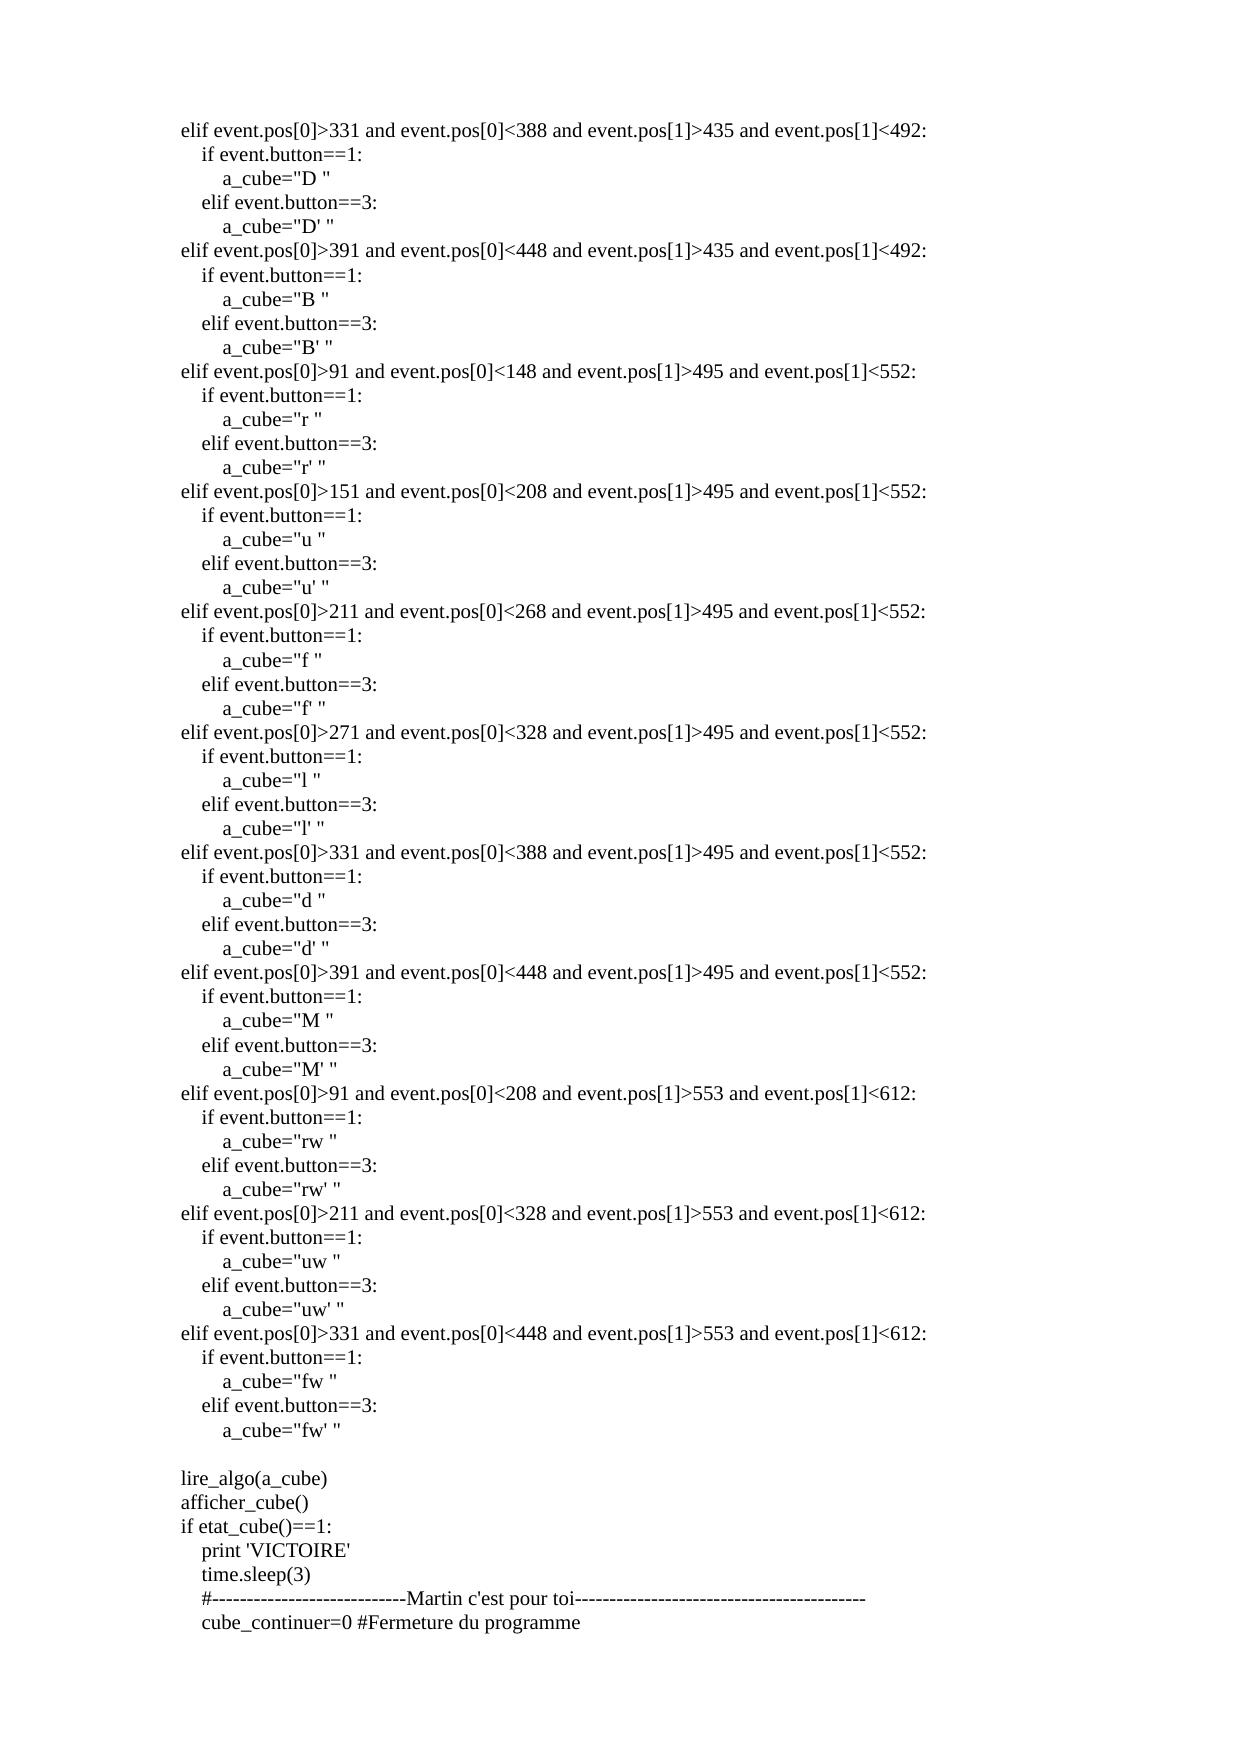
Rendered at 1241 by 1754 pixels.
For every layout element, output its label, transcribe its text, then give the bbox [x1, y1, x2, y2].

text elif event.button==3: [118, 912, 1122, 936]
text a_cube="f " [118, 647, 1122, 672]
text if etat_cube()==1: [118, 1514, 1122, 1538]
text a_cube="D " [118, 166, 1122, 190]
text a_cube="D' " [118, 214, 1122, 238]
text cube_continuer=0 #Fermeture du programme [118, 1610, 1122, 1634]
text elif event.pos[0]>211 and event.pos[0]<328 and event.pos[1]>553 and event.pos[1]<612: [118, 1201, 1122, 1225]
text elif event.button==3: [118, 1153, 1122, 1177]
text if event.button==1: [118, 864, 1122, 888]
text elif event.button==3: [118, 1032, 1122, 1057]
text a_cube="d' " [118, 936, 1122, 960]
text elif event.pos[0]>391 and event.pos[0]<448 and event.pos[1]>495 and event.pos[1]<552: [118, 960, 1122, 984]
text if event.button==1: [118, 1105, 1122, 1129]
text elif event.button==3: [118, 1273, 1122, 1297]
text print 'VICTOIRE' [118, 1538, 1122, 1562]
text if event.button==1: [118, 1345, 1122, 1369]
text elif event.button==3: [118, 1393, 1122, 1417]
text a_cube="rw " [118, 1129, 1122, 1153]
text #----------------------------Martin c'est pour toi------------------------------------------ [118, 1586, 1122, 1610]
text elif event.button==3: [118, 190, 1122, 214]
text elif event.pos[0]>331 and event.pos[0]<448 and event.pos[1]>553 and event.pos[1]<612: [118, 1321, 1122, 1345]
text afficher_cube() [118, 1490, 1122, 1514]
text elif event.pos[0]>271 and event.pos[0]<328 and event.pos[1]>495 and event.pos[1]<552: [118, 720, 1122, 744]
text a_cube="r' " [118, 455, 1122, 479]
text elif event.button==3: [118, 311, 1122, 335]
text time.sleep(3) [118, 1562, 1122, 1586]
text a_cube="r " [118, 407, 1122, 431]
text elif event.button==3: [118, 672, 1122, 696]
text a_cube="uw' " [118, 1297, 1122, 1321]
text elif event.pos[0]>151 and event.pos[0]<208 and event.pos[1]>495 and event.pos[1]<552: [118, 479, 1122, 503]
text if event.button==1: [118, 744, 1122, 768]
text elif event.button==3: [118, 431, 1122, 455]
text a_cube="u' " [118, 575, 1122, 599]
text a_cube="d " [118, 888, 1122, 912]
text if event.button==1: [118, 984, 1122, 1008]
text a_cube="uw " [118, 1249, 1122, 1273]
text a_cube="l' " [118, 816, 1122, 840]
text lire_algo(a_cube) [118, 1466, 1122, 1490]
text elif event.pos[0]>391 and event.pos[0]<448 and event.pos[1]>435 and event.pos[1]<492: [118, 238, 1122, 262]
text a_cube="M' " [118, 1057, 1122, 1081]
text elif event.pos[0]>91 and event.pos[0]<148 and event.pos[1]>495 and event.pos[1]<552: [118, 359, 1122, 383]
text if event.button==1: [118, 262, 1122, 287]
text if event.button==1: [118, 503, 1122, 527]
text elif event.button==3: [118, 792, 1122, 816]
text if event.button==1: [118, 1225, 1122, 1249]
text elif event.pos[0]>331 and event.pos[0]<388 and event.pos[1]>435 and event.pos[1]<492: [118, 118, 1122, 142]
text if event.button==1: [118, 142, 1122, 166]
text a_cube="rw' " [118, 1177, 1122, 1201]
text a_cube="M " [118, 1008, 1122, 1032]
text if event.button==1: [118, 623, 1122, 647]
text a_cube="f' " [118, 696, 1122, 720]
text a_cube="l " [118, 768, 1122, 792]
text if event.button==1: [118, 383, 1122, 407]
text a_cube="B " [118, 287, 1122, 311]
text elif event.pos[0]>331 and event.pos[0]<388 and event.pos[1]>495 and event.pos[1]<552: [118, 840, 1122, 864]
text a_cube="B' " [118, 335, 1122, 359]
text a_cube="fw " [118, 1369, 1122, 1393]
text a_cube="fw' " [118, 1417, 1122, 1442]
text elif event.pos[0]>211 and event.pos[0]<268 and event.pos[1]>495 and event.pos[1]<552: [118, 599, 1122, 623]
text elif event.pos[0]>91 and event.pos[0]<208 and event.pos[1]>553 and event.pos[1]<612: [118, 1081, 1122, 1105]
text a_cube="u " [118, 527, 1122, 551]
text elif event.button==3: [118, 551, 1122, 575]
